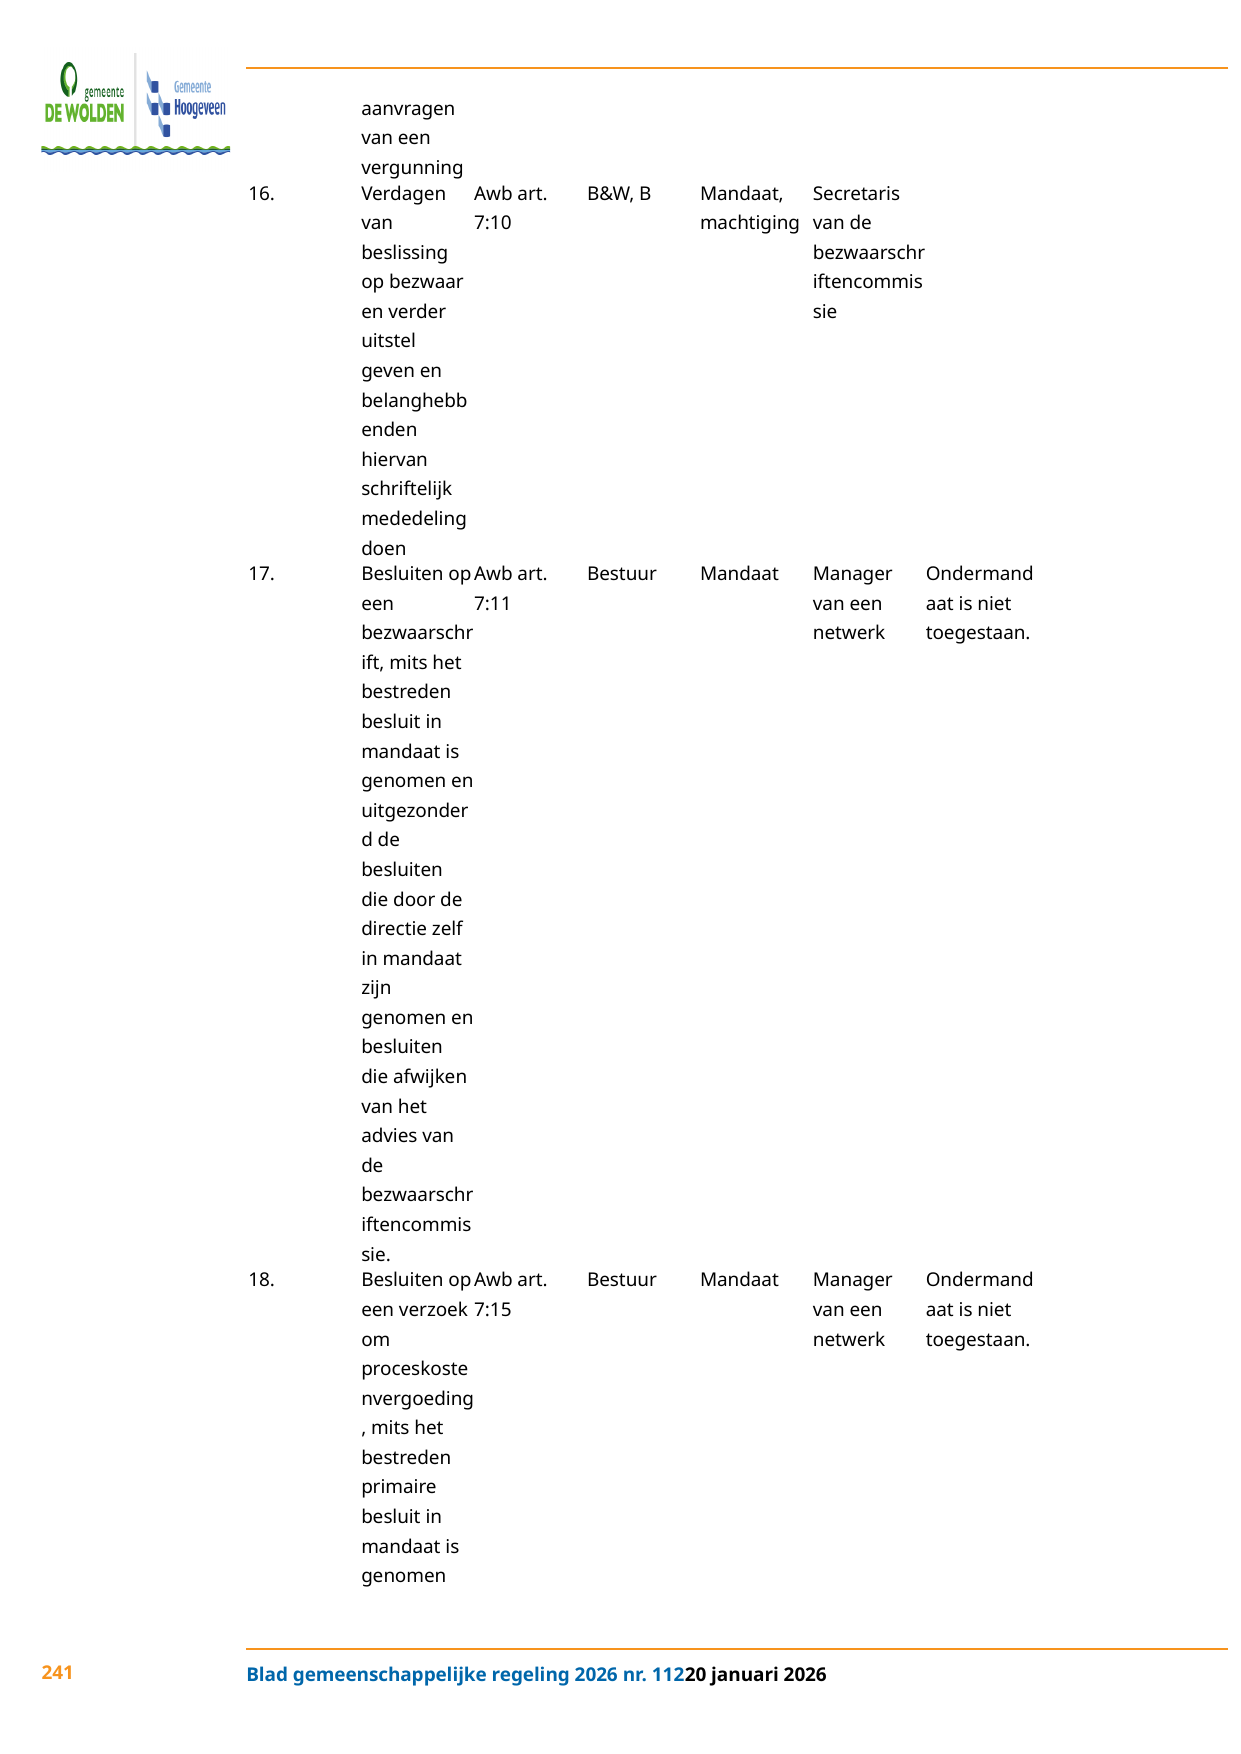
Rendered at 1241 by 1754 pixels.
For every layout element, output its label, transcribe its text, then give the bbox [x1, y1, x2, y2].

table_cell 16. [248, 180, 361, 560]
table_cell [1039, 586, 1152, 1267]
table_cell [813, 95, 926, 180]
table_cell [1039, 1292, 1152, 1588]
table_cell Manager van een netwerk [813, 1267, 926, 1588]
table_cell Ondermandaat is niet toegestaan. [926, 1267, 1038, 1588]
table_cell Bestuur [587, 1267, 700, 1588]
table_cell Mandaat [700, 560, 813, 1267]
table_cell Secretaris van de bezwaarschriftencommissie [813, 180, 926, 560]
table_cell Verdagen van beslissing op bezwaar en verder uitstel geven en belanghebbenden hiervan schriftelijk mededeling doen [361, 180, 474, 560]
table_cell Besluiten op een verzoek om proceskostenvergoeding, mits het bestreden primaire besluit in mandaat is genomen [361, 1267, 474, 1588]
table_cell [926, 95, 1038, 180]
table_cell aanvragen van een vergunning [361, 95, 474, 180]
table_cell Mandaat, machtiging [700, 180, 813, 560]
table_cell 18. [248, 1267, 361, 1588]
table_cell Ondermandaat is niet toegestaan. [926, 560, 1038, 1267]
table_cell Bestuur [587, 560, 700, 1267]
table_cell [474, 95, 587, 180]
table_cell Awb art. 7:11 [474, 560, 587, 1267]
table_cell [587, 95, 700, 180]
table_cell [926, 180, 1038, 560]
picture [41, 47, 231, 172]
table_cell Mandaat [700, 1267, 813, 1588]
table_cell [700, 95, 813, 180]
table_cell Awb art. 7:10 [474, 180, 587, 560]
table_cell B&W, B [587, 180, 700, 560]
table_cell [248, 95, 361, 180]
table_cell Manager van een netwerk [813, 560, 926, 1267]
table_cell Besluiten op een bezwaarschrift, mits het bestreden besluit in mandaat is genomen en uitgezonderd de besluiten die door de directie zelf in mandaat zijn genomen en besluiten die afwijken van het advies van de bezwaarschriftencommissie. [361, 560, 474, 1267]
table_cell Awb art. 7:15 [474, 1267, 587, 1588]
table_cell 17. [248, 560, 361, 1267]
